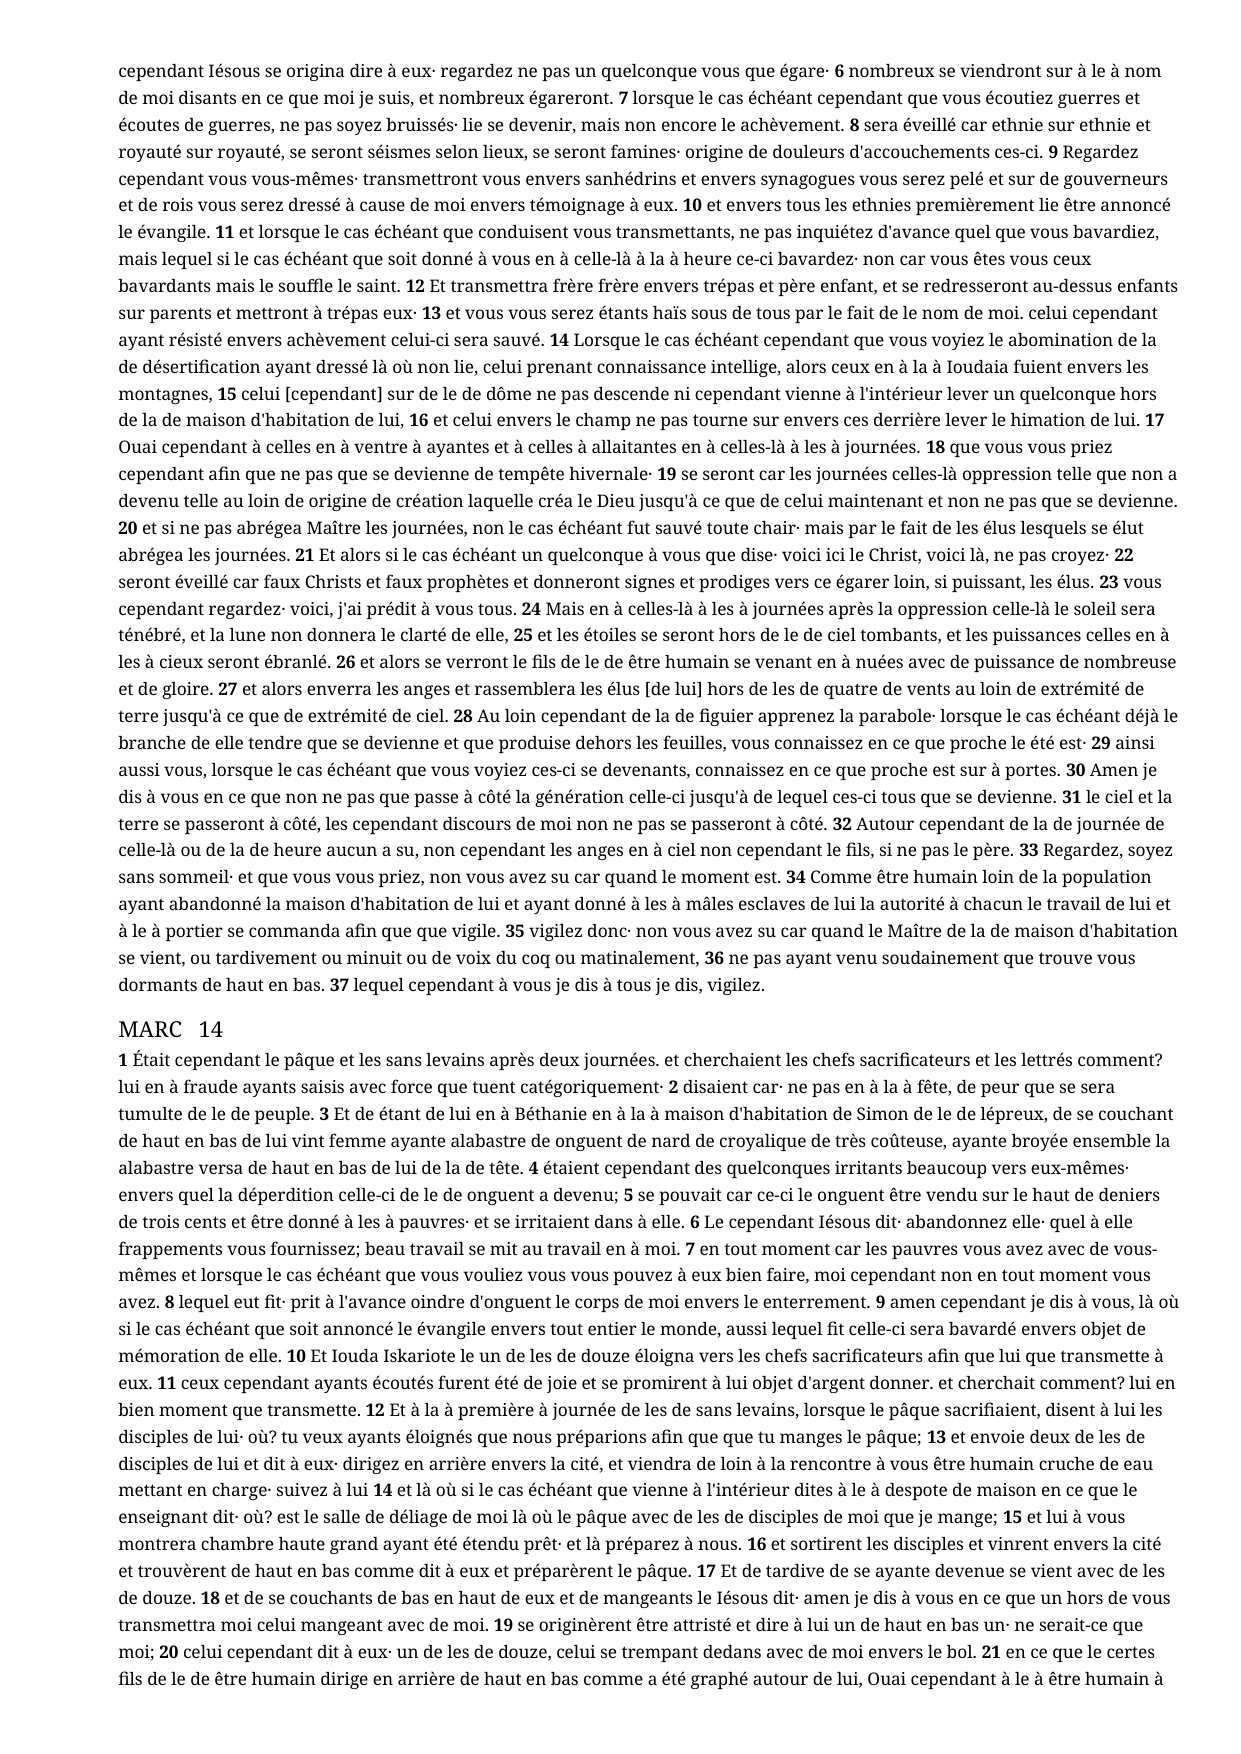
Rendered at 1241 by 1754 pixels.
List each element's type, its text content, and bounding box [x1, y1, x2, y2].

text cependant Iésous se origina dire à eux· regardez ne pas un quelconque vous que égare· 6 nombreux se viendront sur à le à nom de moi disants en ce que moi je suis, et nombreux égareront. 7 lorsque le cas échéant cependant que vous écoutiez guerres et écoutes de guerres, ne pas soyez bruissés· lie se devenir, mais non encore le achèvement. 8 sera éveillé car ethnie sur ethnie et royauté sur royauté, se seront séismes selon lieux, se seront famines· origine de douleurs d'accouchements ces-ci. 9 Regardez cependant vous vous-mêmes· transmettront vous envers sanhédrins et envers synagogues vous serez pelé et sur de gouverneurs et de rois vous serez dressé à cause de moi envers témoignage à eux. 10 et envers tous les ethnies premièrement lie être annoncé le évangile. 11 et lorsque le cas échéant que conduisent vous transmettants, ne pas inquiétez d'avance quel que vous bavardiez, mais lequel si le cas échéant que soit donné à vous en à celle-là à la à heure ce-ci bavardez· non car vous êtes vous ceux bavardants mais le souffle le saint. 12 Et transmettra frère frère envers trépas et père enfant, et se redresseront au-dessus enfants sur parents et mettront à trépas eux· 13 et vous vous serez étants haïs sous de tous par le fait de le nom de moi. celui cependant ayant résisté envers achèvement celui-ci sera sauvé. 14 Lorsque le cas échéant cependant que vous voyiez le abomination de la de désertification ayant dressé là où non lie, celui prenant connaissance intellige, alors ceux en à la à Ioudaia fuient envers les montagnes, 15 celui [cependant] sur de le de dôme ne pas descende ni cependant vienne à l'intérieur lever un quelconque hors de la de maison d'habitation de lui, 16 et celui envers le champ ne pas tourne sur envers ces derrière lever le himation de lui. 17 Ouai cependant à celles en à ventre à ayantes et à celles à allaitantes en à celles-là à les à journées. 18 que vous vous priez cependant afin que ne pas que se devienne de tempête hivernale· 19 se seront car les journées celles-là oppression telle que non a devenu telle au loin de origine de création laquelle créa le Dieu jusqu'à ce que de celui maintenant et non ne pas que se devienne. 20 et si ne pas abrégea Maître les journées, non le cas échéant fut sauvé toute chair· mais par le fait de les élus lesquels se élut abrégea les journées. 21 Et alors si le cas échéant un quelconque à vous que dise· voici ici le Christ, voici là, ne pas croyez· 22 seront éveillé car faux Christs et faux prophètes et donneront signes et prodiges vers ce égarer loin, si puissant, les élus. 23 vous cependant regardez· voici, j'ai prédit à vous tous. 24 Mais en à celles-là à les à journées après la oppression celle-là le soleil sera ténébré, et la lune non donnera le clarté de elle, 25 et les étoiles se seront hors de le de ciel tombants, et les puissances celles en à les à cieux seront ébranlé. 26 et alors se verront le fils de le de être humain se venant en à nuées avec de puissance de nombreuse et de gloire. 27 et alors enverra les anges et rassemblera les élus [de lui] hors de les de quatre de vents au loin de extrémité de terre jusqu'à ce que de extrémité de ciel. 28 Au loin cependant de la de figuier apprenez la parabole· lorsque le cas échéant déjà le branche de elle tendre que se devienne et que produise dehors les feuilles, vous connaissez en ce que proche le été est· 29 ainsi aussi vous, lorsque le cas échéant que vous voyiez ces-ci se devenants, connaissez en ce que proche est sur à portes. 30 Amen je dis à vous en ce que non ne pas que passe à côté la génération celle-ci jusqu'à de lequel ces-ci tous que se devienne. 31 le ciel et la terre se passeront à côté, les cependant discours de moi non ne pas se passeront à côté. 32 Autour cependant de la de journée de celle-là ou de la de heure aucun a su, non cependant les anges en à ciel non cependant le fils, si ne pas le père. 33 Regardez, soyez sans sommeil· et que vous vous priez, non vous avez su car quand le moment est. 34 Comme être humain loin de la population ayant abandonné la maison d'habitation de lui et ayant donné à les à mâles esclaves de lui la autorité à chacun le travail de lui et à le à portier se commanda afin que que vigile. 35 vigilez donc· non vous avez su car quand le Maître de la de maison d'habitation se vient, ou tardivement ou minuit ou de voix du coq ou matinalement, 36 ne pas ayant venu soudainement que trouve vous dormants de haut en bas. 37 lequel cependant à vous je dis à tous je dis, vigilez. [118, 59, 1181, 996]
text 1 Était cependant le pâque et les sans levains après deux journées. et cherchaient les chefs sacrificateurs et les lettrés comment? lui en à fraude ayants saisis avec force que tuent catégoriquement· 2 disaient car· ne pas en à la à fête, de peur que se sera tumulte de le de peuple. 3 Et de étant de lui en à Béthanie en à la à maison d'habitation de Simon de le de lépreux, de se couchant de haut en bas de lui vint femme ayante alabastre de onguent de nard de croyalique de très coûteuse, ayante broyée ensemble la alabastre versa de haut en bas de lui de la de tête. 4 étaient cependant des quelconques irritants beaucoup vers eux-mêmes· envers quel la déperdition celle-ci de le de onguent a devenu; 5 se pouvait car ce-ci le onguent être vendu sur le haut de deniers de trois cents et être donné à les à pauvres· et se irritaient dans à elle. 6 Le cependant Iésous dit· abandonnez elle· quel à elle frappements vous fournissez; beau travail se mit au travail en à moi. 7 en tout moment car les pauvres vous avez avec de vous-mêmes et lorsque le cas échéant que vous vouliez vous vous pouvez à eux bien faire, moi cependant non en tout moment vous avez. 8 lequel eut fit· prit à l'avance oindre d'onguent le corps de moi envers le enterrement. 9 amen cependant je dis à vous, là où si le cas échéant que soit annoncé le évangile envers tout entier le monde, aussi lequel fit celle-ci sera bavardé envers objet de mémoration de elle. 10 Et Iouda Iskariote le un de les de douze éloigna vers les chefs sacrificateurs afin que lui que transmette à eux. 11 ceux cependant ayants écoutés furent été de joie et se promirent à lui objet d'argent donner. et cherchait comment? lui en bien moment que transmette. 12 Et à la à première à journée de les de sans levains, lorsque le pâque sacrifiaient, disent à lui les disciples de lui· où? tu veux ayants éloignés que nous préparions afin que que tu manges le pâque; 13 et envoie deux de les de disciples de lui et dit à eux· dirigez en arrière envers la cité, et viendra de loin à la rencontre à vous être humain cruche de eau mettant en charge· suivez à lui 14 et là où si le cas échéant que vienne à l'intérieur dites à le à despote de maison en ce que le enseignant dit· où? est le salle de déliage de moi là où le pâque avec de les de disciples de moi que je mange; 15 et lui à vous montrera chambre haute grand ayant été étendu prêt· et là préparez à nous. 16 et sortirent les disciples et vinrent envers la cité et trouvèrent de haut en bas comme dit à eux et préparèrent le pâque. 17 Et de tardive de se ayante devenue se vient avec de les de douze. 18 et de se couchants de bas en haut de eux et de mangeants le Iésous dit· amen je dis à vous en ce que un hors de vous transmettra moi celui mangeant avec de moi. 19 se originèrent être attristé et dire à lui un de haut en bas un· ne serait-ce que moi; 20 celui cependant dit à eux· un de les de douze, celui se trempant dedans avec de moi envers le bol. 21 en ce que le certes fils de le de être humain dirige en arrière de haut en bas comme a été graphé autour de lui, Ouai cependant à le à être humain à [118, 1048, 1181, 1690]
text MARC 14 [118, 1014, 1181, 1044]
